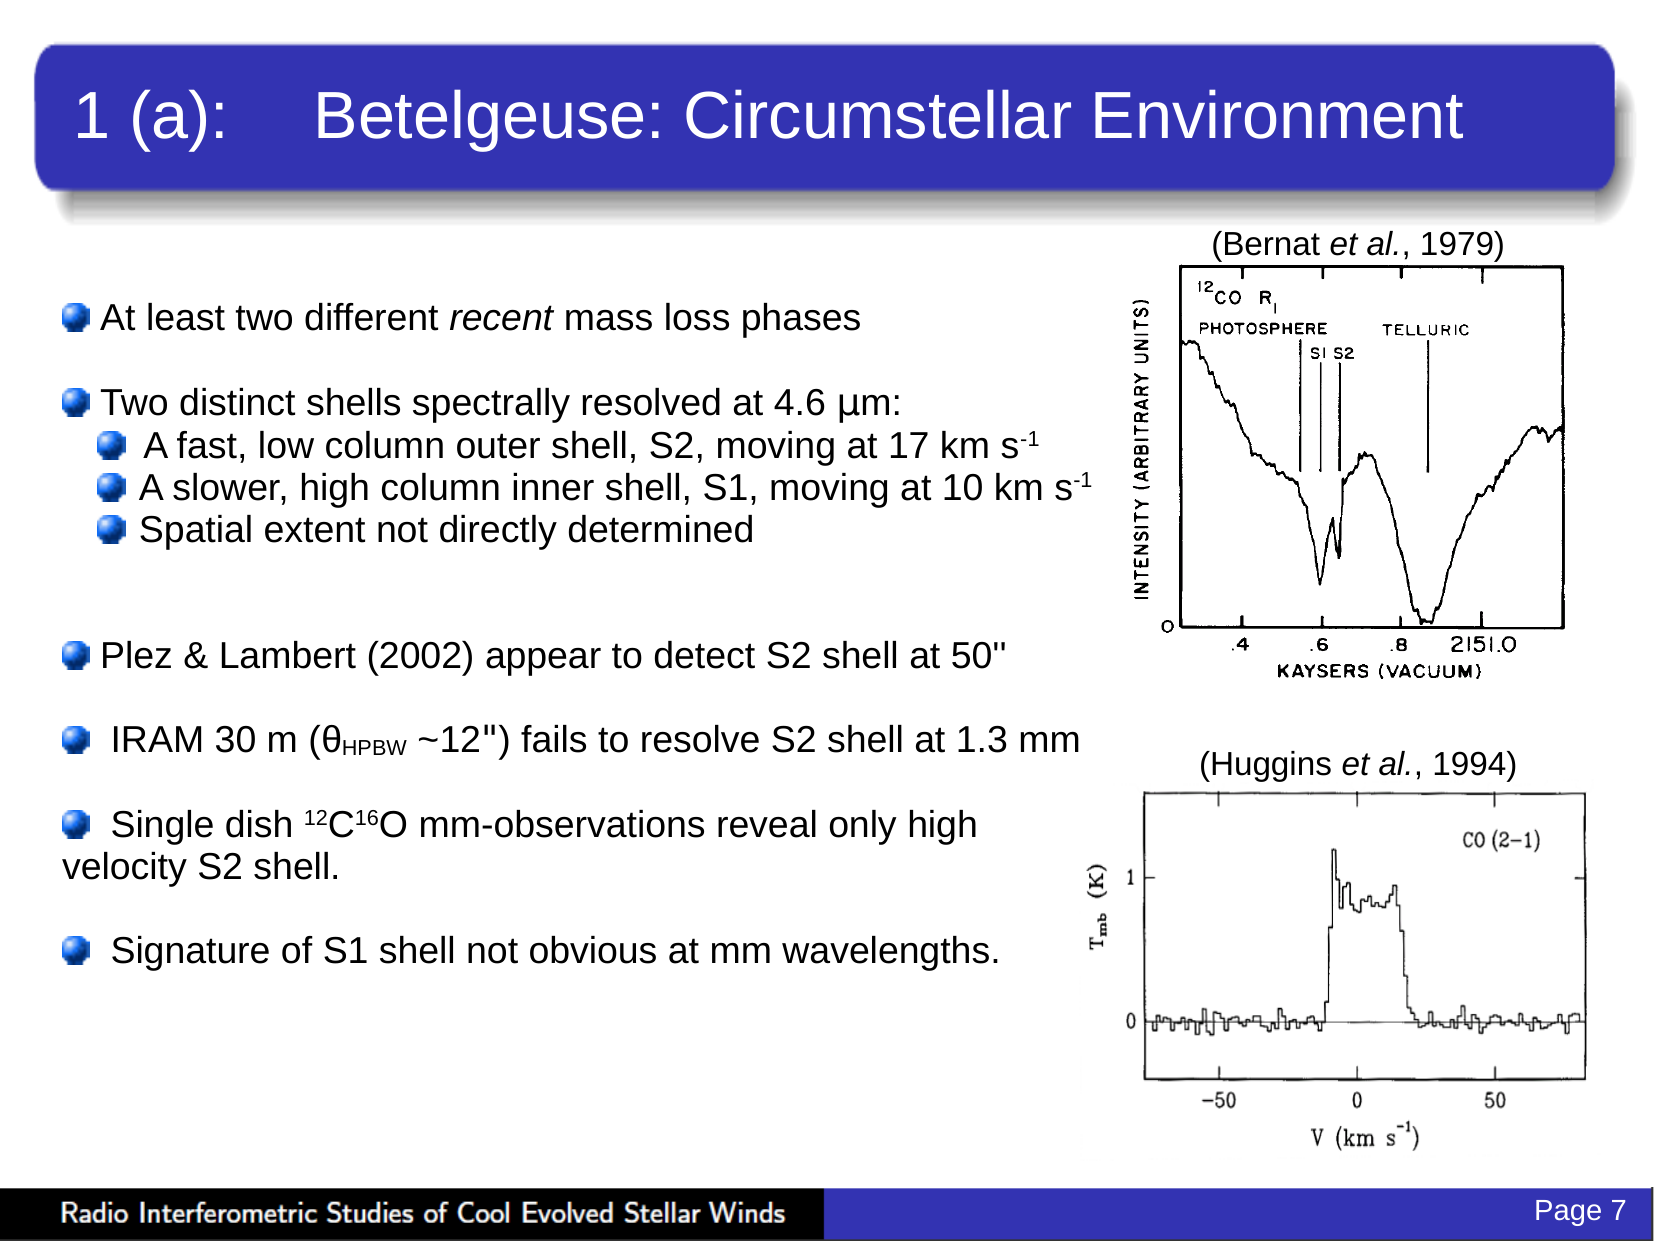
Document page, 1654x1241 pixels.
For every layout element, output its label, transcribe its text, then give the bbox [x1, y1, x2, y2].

text_box 1 (a): Betelgeuse: Circumstellar Environment [59, 70, 1595, 189]
text_box (Huggins et al., 1994) [1181, 738, 1536, 798]
text_box Page 7 [814, 1187, 1642, 1235]
picture [0, 1187, 1654, 1241]
picture [1116, 241, 1589, 691]
picture [1079, 779, 1601, 1161]
picture [23, 29, 1648, 237]
text_box (Bernat et al., 1979) [1181, 218, 1536, 278]
text_box At least two different recent mass loss phases Two distinct shells spectrally resolved at 4.6 μm: A fast, low column outer shell, S2, moving at 17 km s-1 A slower, high column inner shell, S1, moving at 10 km s-1 Spatial extent not directly determined Plez & Lambert (2002) appear to detect S2 shell at 50'' IRAM 30 m (θHPBW ~12") fails to resolve S2 shell at 1.3 mm Single dish 12C16O mm-observations reveal only high velocity S2 shell. Signature of S1 shell not obvious at mm wavelengths. [47, 289, 1111, 991]
